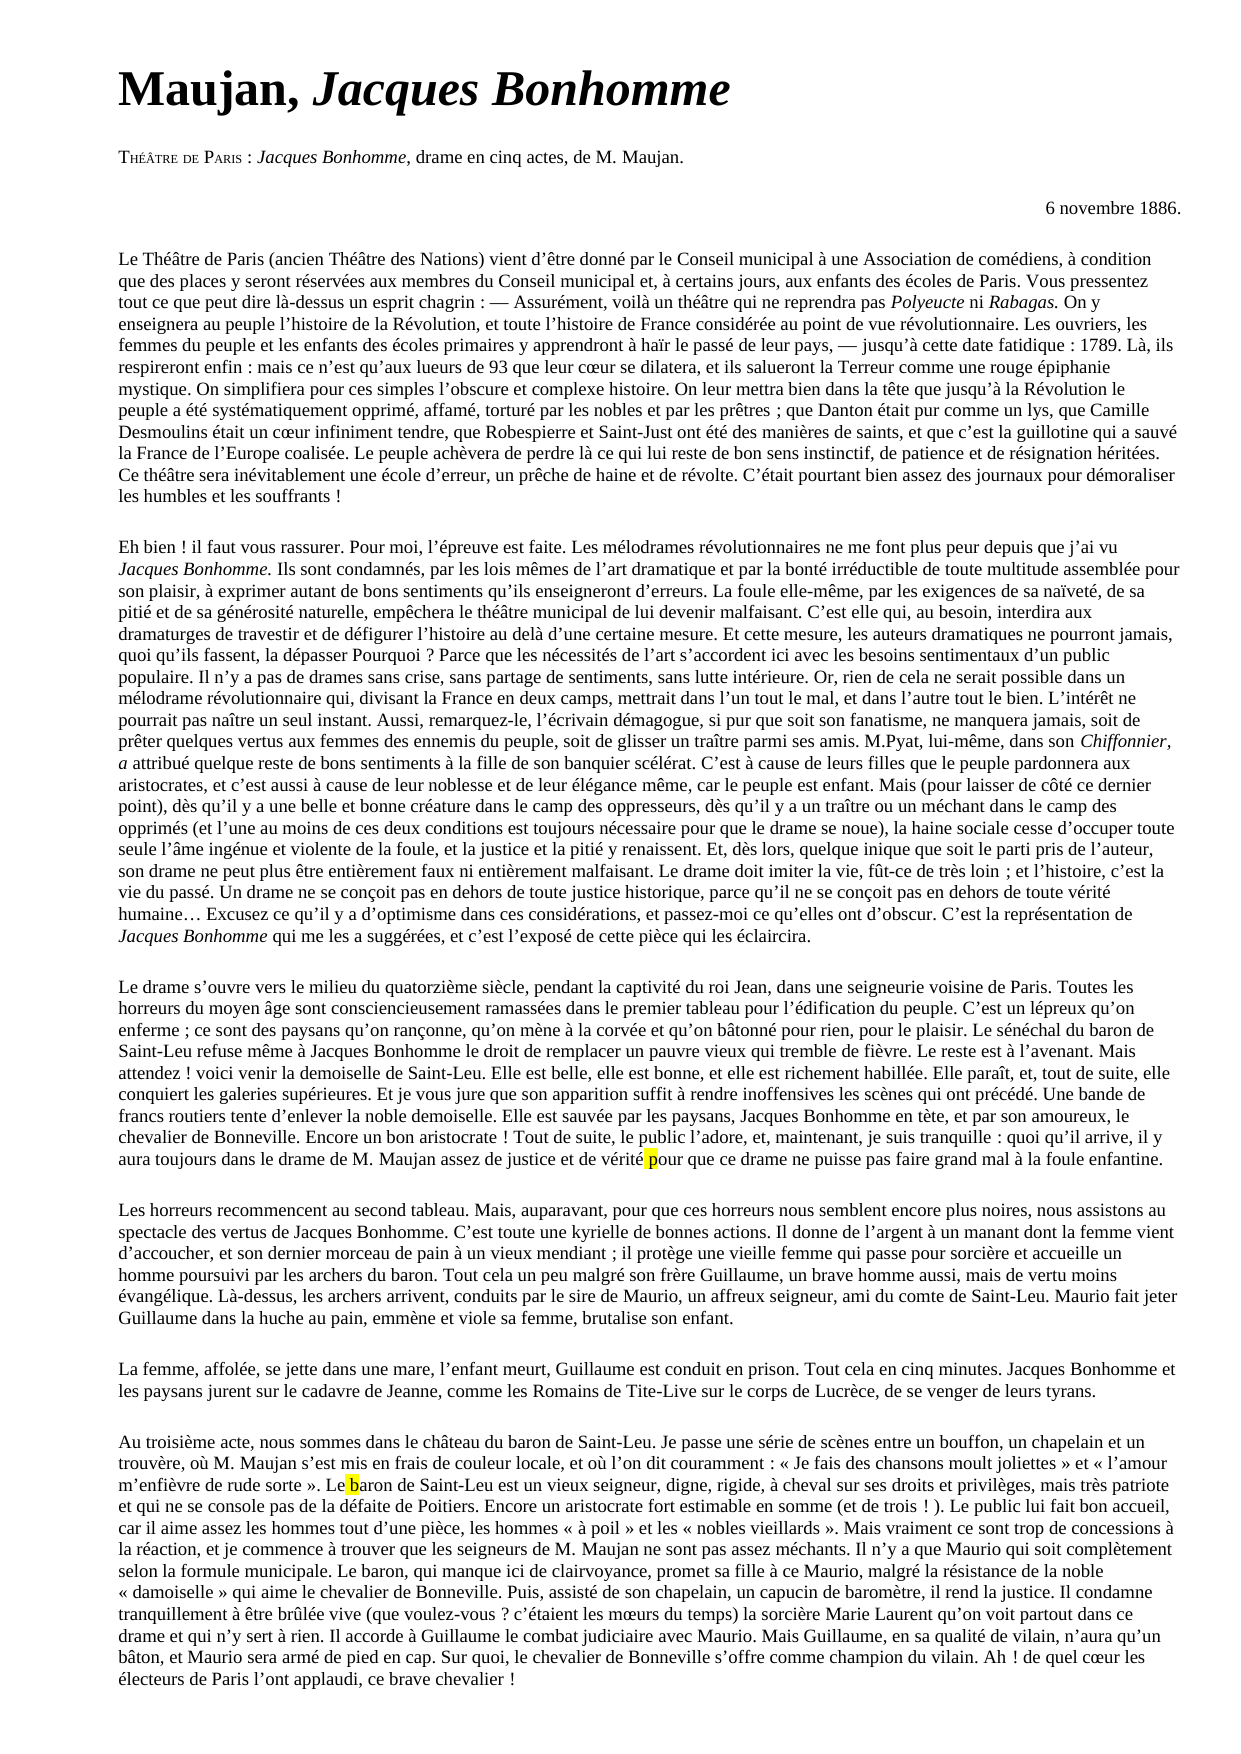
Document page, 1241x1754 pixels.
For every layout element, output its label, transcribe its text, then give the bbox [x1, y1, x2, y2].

text Le Théâtre de Paris (ancien Théâtre des Nations) vient d’être donné par le Conseil municipal à une Association de comédiens, à condition que des places y seront réservées aux membres du Conseil municipal et, à certains jours, aux enfants des écoles de Paris. Vous pressentez tout ce que peut dire là-dessus un esprit chagrin : — Assurément, voilà un théâtre qui ne reprendra pas Polyeucte ni Rabagas. On y enseignera au peuple l’histoire de la Révolution, et toute l’histoire de France considérée au point de vue révolutionnaire. Les ouvriers, les femmes du peuple et les enfants des écoles primaires y apprendront à haïr le passé de leur pays, — jusqu’à cette date fatidique : 1789. Là, ils respireront enfin : mais ce n’est qu’aux lueurs de 93 que leur cœur se dilatera, et ils salueront la Terreur comme une rouge épiphanie mystique. On simplifiera pour ces simples l’obscure et complexe histoire. On leur mettra bien dans la tête que jusqu’à la Révolution le peuple a été systématiquement opprimé, affamé, torturé par les nobles et par les prêtres ; que Danton était pur comme un lys, que Camille Desmoulins était un cœur infiniment tendre, que Robespierre et Saint-Just ont été des manières de saints, et que c’est la guillotine qui a sauvé la France de l’Europe coalisée. Le peuple achèvera de perdre là ce qui lui reste de bon sens instinctif, de patience et de résignation héritées. Ce théâtre sera inévitablement une école d’erreur, un prêche de haine et de révolte. C’était pourtant bien assez des journaux pour démoraliser les humbles et les souffrants ! [118, 248, 1181, 507]
text Eh bien ! il faut vous rassurer. Pour moi, l’épreuve est faite. Les mélodrames révolutionnaires ne me font plus peur depuis que j’ai vu Jacques Bonhomme. Ils sont condamnés, par les lois mêmes de l’art dramatique et par la bonté irréductible de toute multitude assemblée pour son plaisir, à exprimer autant de bons sentiments qu’ils enseigneront d’erreurs. La foule elle-même, par les exigences de sa naïveté, de sa pitié et de sa générosité naturelle, empêchera le théâtre municipal de lui devenir malfaisant. C’est elle qui, au besoin, interdira aux dramaturges de travestir et de défigurer l’histoire au delà d’une certaine mesure. Et cette mesure, les auteurs dramatiques ne pourront jamais, quoi qu’ils fassent, la dépasser Pourquoi ? Parce que les nécessités de l’art s’accordent ici avec les besoins sentimentaux d’un public populaire. Il n’y a pas de drames sans crise, sans partage de sentiments, sans lutte intérieure. Or, rien de cela ne serait possible dans un mélodrame révolutionnaire qui, divisant la France en deux camps, mettrait dans l’un tout le mal, et dans l’autre tout le bien. L’intérêt ne pourrait pas naître un seul instant. Aussi, remarquez-le, l’écrivain démagogue, si pur que soit son fanatisme, ne manquera jamais, soit de prêter quelques vertus aux femmes des ennemis du peuple, soit de glisser un traître parmi ses amis. M.Pyat, lui-même, dans son Chiffonnier, a attribué quelque reste de bons sentiments à la fille de son banquier scélérat. C’est à cause de leurs filles que le peuple pardonnera aux aristocrates, et c’est aussi à cause de leur noblesse et de leur élégance même, car le peuple est enfant. Mais (pour laisser de côté ce dernier point), dès qu’il y a une belle et bonne créature dans le camp des oppresseurs, dès qu’il y a un traître ou un méchant dans le camp des opprimés (et l’une au moins de ces deux conditions est toujours nécessaire pour que le drame se noue), la haine sociale cesse d’occuper toute seule l’âme ingénue et violente de la foule, et la justice et la pitié y renaissent. Et, dès lors, quelque inique que soit le parti pris de l’auteur, son drame ne peut plus être entièrement faux ni entièrement malfaisant. Le drame doit imiter la vie, fût-ce de très loin ; et l’histoire, c’est la vie du passé. Un drame ne se conçoit pas en dehors de toute justice historique, parce qu’il ne se conçoit pas en dehors de toute vérité humaine… Excusez ce qu’il y a d’optimisme dans ces considérations, et passez-moi ce qu’elles ont d’obscur. C’est la représentation de Jacques Bonhomme qui me les a suggérées, et c’est l’exposé de cette pièce qui les éclaircira. [118, 536, 1181, 946]
text La femme, affolée, se jette dans une mare, l’enfant meurt, Guillaume est conduit en prison. Tout cela en cinq minutes. Jacques Bonhomme et les paysans jurent sur le cadavre de Jeanne, comme les Romains de Tite-Live sur le corps de Lucrèce, de se venger de leurs tyrans. [118, 1358, 1181, 1401]
text Théâtre de Paris : Jacques Bonhomme, drame en cinq actes, de M. Maujan. [118, 146, 1181, 168]
text Les horreurs recommencent au second tableau. Mais, auparavant, pour que ces horreurs nous semblent encore plus noires, nous assistons au spectacle des vertus de Jacques Bonhomme. C’est toute une kyrielle de bonnes actions. Il donne de l’argent à un manant dont la femme vient d’accoucher, et son dernier morceau de pain à un vieux mendiant ; il protège une vieille femme qui passe pour sorcière et accueille un homme poursuivi par les archers du baron. Tout cela un peu malgré son frère Guillaume, un brave homme aussi, mais de vertu moins évangélique. Là-dessus, les archers arrivent, conduits par le sire de Maurio, un affreux seigneur, ami du comte de Saint-Leu. Maurio fait jeter Guillaume dans la huche au pain, emmène et viole sa femme, brutalise son enfant. [118, 1199, 1181, 1328]
subtitle Maujan, JACQUES BONHOMME [118, 59, 1181, 117]
text Le drame s’ouvre vers le milieu du quatorzième siècle, pendant la captivité du roi Jean, dans une seigneurie voisine de Paris. Toutes les horreurs du moyen âge sont consciencieusement ramassées dans le premier tableau pour l’édification du peuple. C’est un lépreux qu’on enferme ; ce sont des paysans qu’on rançonne, qu’on mène à la corvée et qu’on bâtonné pour rien, pour le plaisir. Le sénéchal du baron de Saint-Leu refuse même à Jacques Bonhomme le droit de remplacer un pauvre vieux qui tremble de fièvre. Le reste est à l’avenant. Mais attendez ! voici venir la demoiselle de Saint-Leu. Elle est belle, elle est bonne, et elle est richement habillée. Elle paraît, et, tout de suite, elle conquiert les galeries supérieures. Et je vous jure que son apparition suffit à rendre inoffensives les scènes qui ont précédé. Une bande de francs routiers tente d’enlever la noble demoiselle. Elle est sauvée par les paysans, Jacques Bonhomme en tète, et par son amoureux, le chevalier de Bonneville. Encore un bon aristocrate ! Tout de suite, le public l’adore, et, maintenant, je suis tranquille : quoi qu’il arrive, il y aura toujours dans le drame de M. Maujan assez de justice et de vérité pour que ce drame ne puisse pas faire grand mal à la foule enfantine. [118, 976, 1181, 1169]
text 6 novembre 1886. [118, 197, 1181, 219]
text Au troisième acte, nous sommes dans le château du baron de Saint-Leu. Je passe une série de scènes entre un bouffon, un chapelain et un trouvère, où M. Maujan s’est mis en frais de couleur locale, et où l’on dit couramment : « Je fais des chansons moult joliettes » et « l’amour m’enfièvre de rude sorte ». Le baron de Saint-Leu est un vieux seigneur, digne, rigide, à cheval sur ses droits et privilèges, mais très patriote et qui ne se console pas de la défaite de Poitiers. Encore un aristocrate fort estimable en somme (et de trois ! ). Le public lui fait bon accueil, car il aime assez les hommes tout d’une pièce, les hommes « à poil » et les « nobles vieillards ». Mais vraiment ce sont trop de concessions à la réaction, et je commence à trouver que les seigneurs de M. Maujan ne sont pas assez méchants. Il n’y a que Maurio qui soit complètement selon la formule municipale. Le baron, qui manque ici de clairvoyance, promet sa fille à ce Maurio, malgré la résistance de la noble « damoiselle » qui aime le chevalier de Bonneville. Puis, assisté de son chapelain, un capucin de baromètre, il rend la justice. Il condamne tranquillement à être brûlée vive (que voulez-vous ? c’étaient les mœurs du temps) la sorcière Marie Laurent qu’on voit partout dans ce drame et qui n’y sert à rien. Il accorde à Guillaume le combat judiciaire avec Maurio. Mais Guillaume, en sa qualité de vilain, n’aura qu’un bâton, et Maurio sera armé de pied en cap. Sur quoi, le chevalier de Bonneville s’offre comme champion du vilain. Ah ! de quel cœur les électeurs de Paris l’ont applaudi, ce brave chevalier ! [118, 1431, 1181, 1689]
